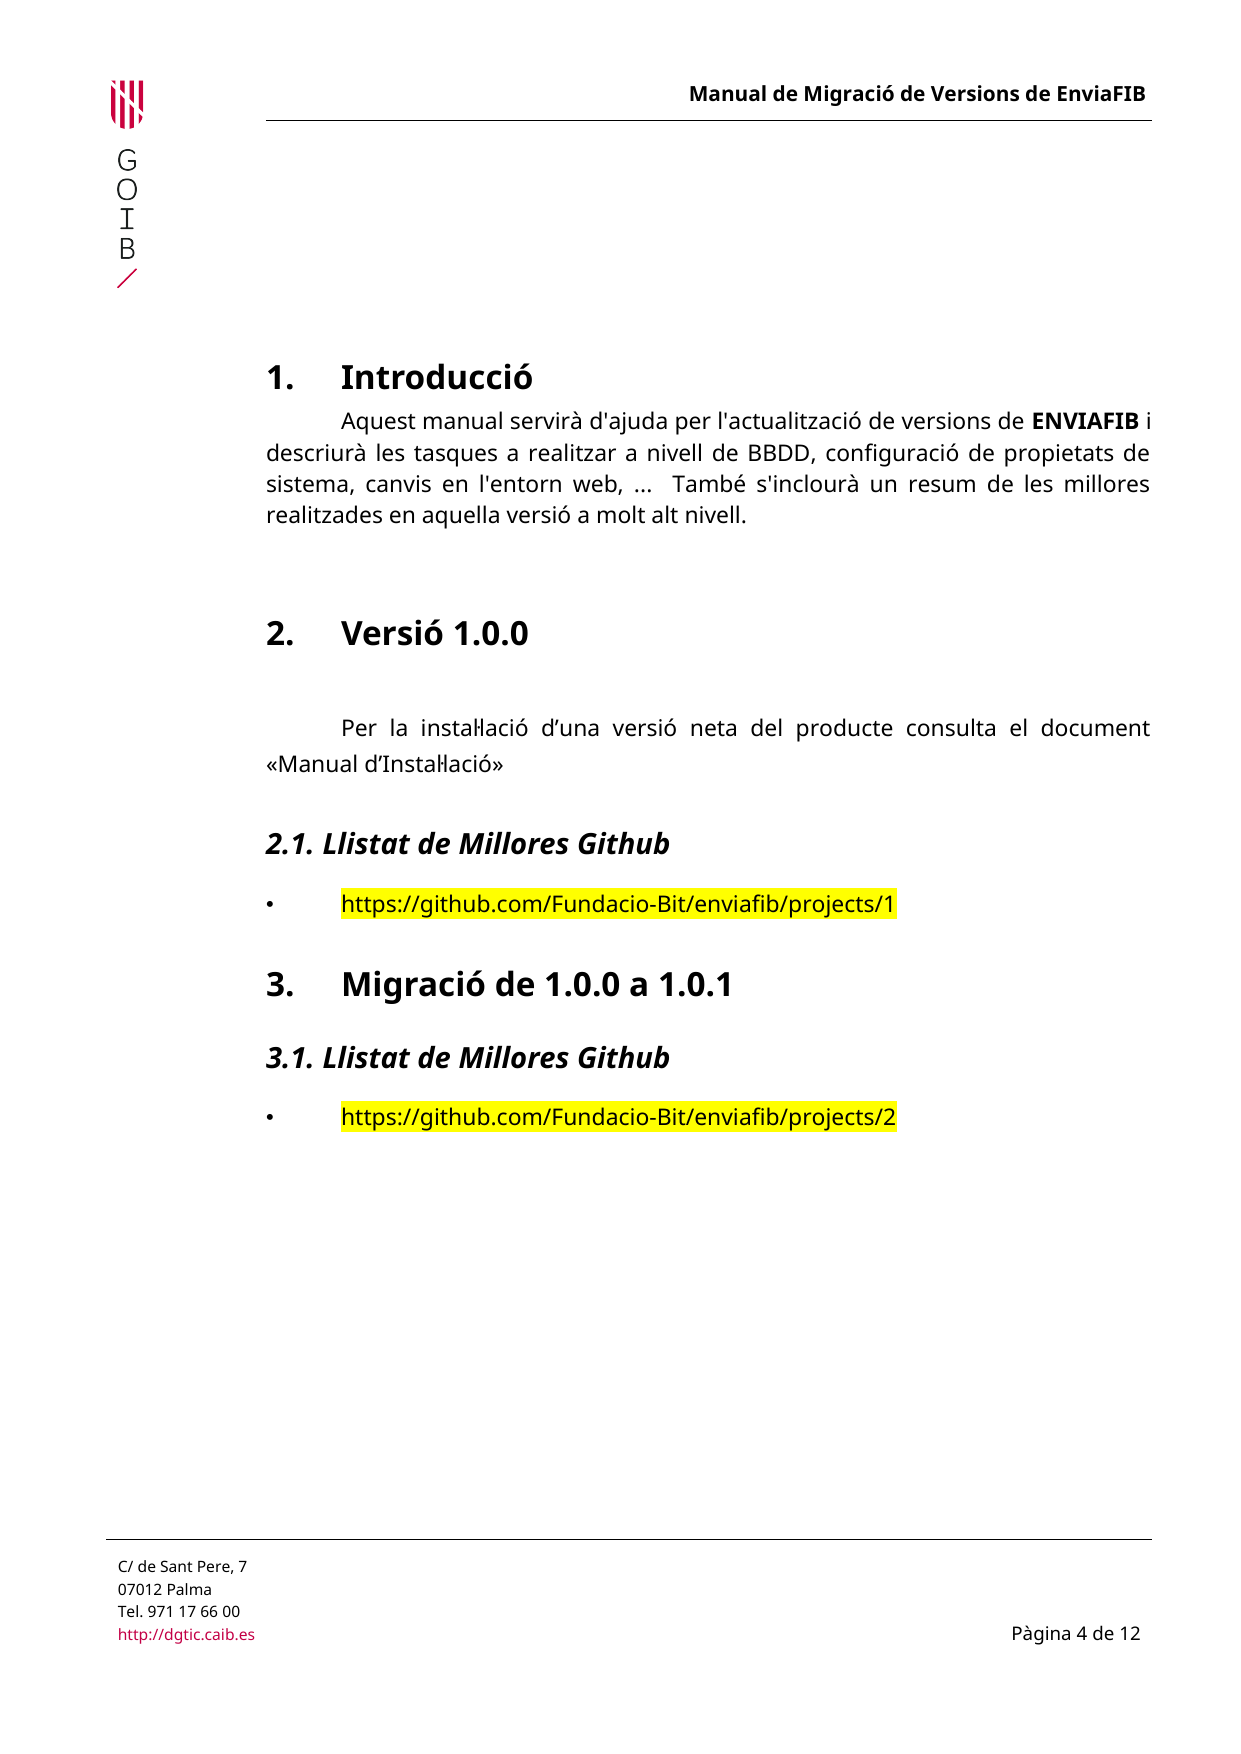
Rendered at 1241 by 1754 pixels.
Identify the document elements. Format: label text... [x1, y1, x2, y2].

list https://github.com/Fundacio-Bit/enviafib/projects/2 [266, 1101, 1152, 1132]
subtitle Introducció [266, 353, 1152, 399]
text Aquest manual servirà d'ajuda per l'actualització de versions de ENVIAFIB i descriurà les tasques a realitzar a nivell de BBDD, configuració de propietats de sistema, canvis en l'entorn web, ... També s'inclourà un resum de les millores realitzades en aquella versió a molt alt nivell. [266, 405, 1152, 530]
subtitle Versió 1.0.0 [266, 610, 1152, 655]
list https://github.com/Fundacio-Bit/enviafib/projects/1 [266, 888, 1152, 919]
subtitle Llistat de Millores Github [266, 1037, 1152, 1077]
text Per la instal·lació d’una versió neta del producte consulta el document «Manual d’Instal·lació» [266, 712, 1152, 779]
subtitle Migració de 1.0.0 a 1.0.1 [266, 960, 1152, 1006]
picture [82, 57, 172, 319]
subtitle Llistat de Millores Github [266, 824, 1152, 863]
